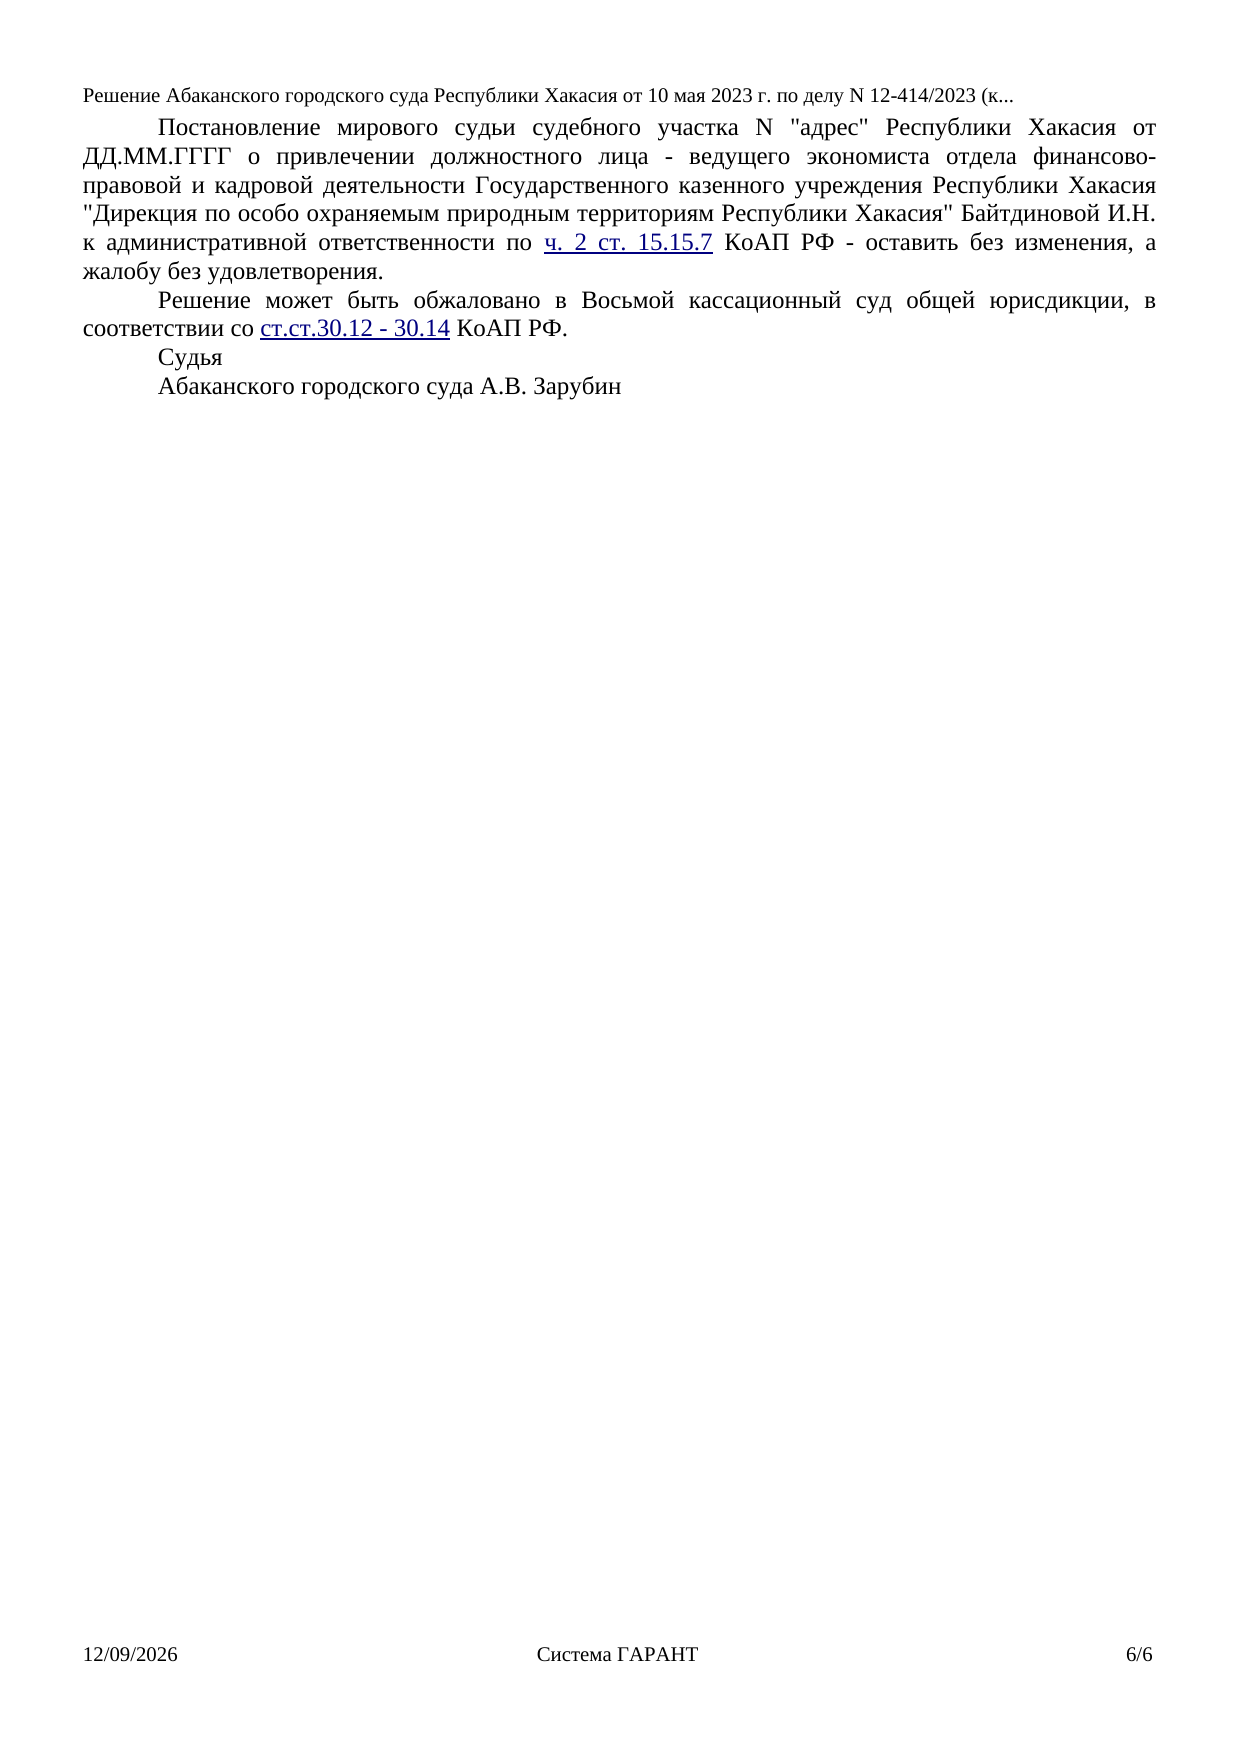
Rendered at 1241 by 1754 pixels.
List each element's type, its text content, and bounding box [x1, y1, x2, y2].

text Решение может быть обжаловано в Восьмой кассационный суд общей юрисдикции, в соответствии со ст.ст.30.12 - 30.14 КоАП РФ. [83, 285, 1157, 342]
text Постановление мирового судьи судебного участка N "адрес" Республики Хакасия от ДД.ММ.ГГГГ о привлечении должностного лица - ведущего экономиста отдела финансово-правовой и кадровой деятельности Государственного казенного учреждения Республики Хакасия "Дирекция по особо охраняемым природным территориям Республики Хакасия" Байтдиновой И.Н. к административной ответственности по ч. 2 ст. 15.15.7 КоАП РФ - оставить без изменения, а жалобу без удовлетворения. [83, 112, 1157, 285]
text Судья [83, 342, 1157, 371]
text Абаканского городского суда А.В. Зарубин [83, 371, 1157, 400]
